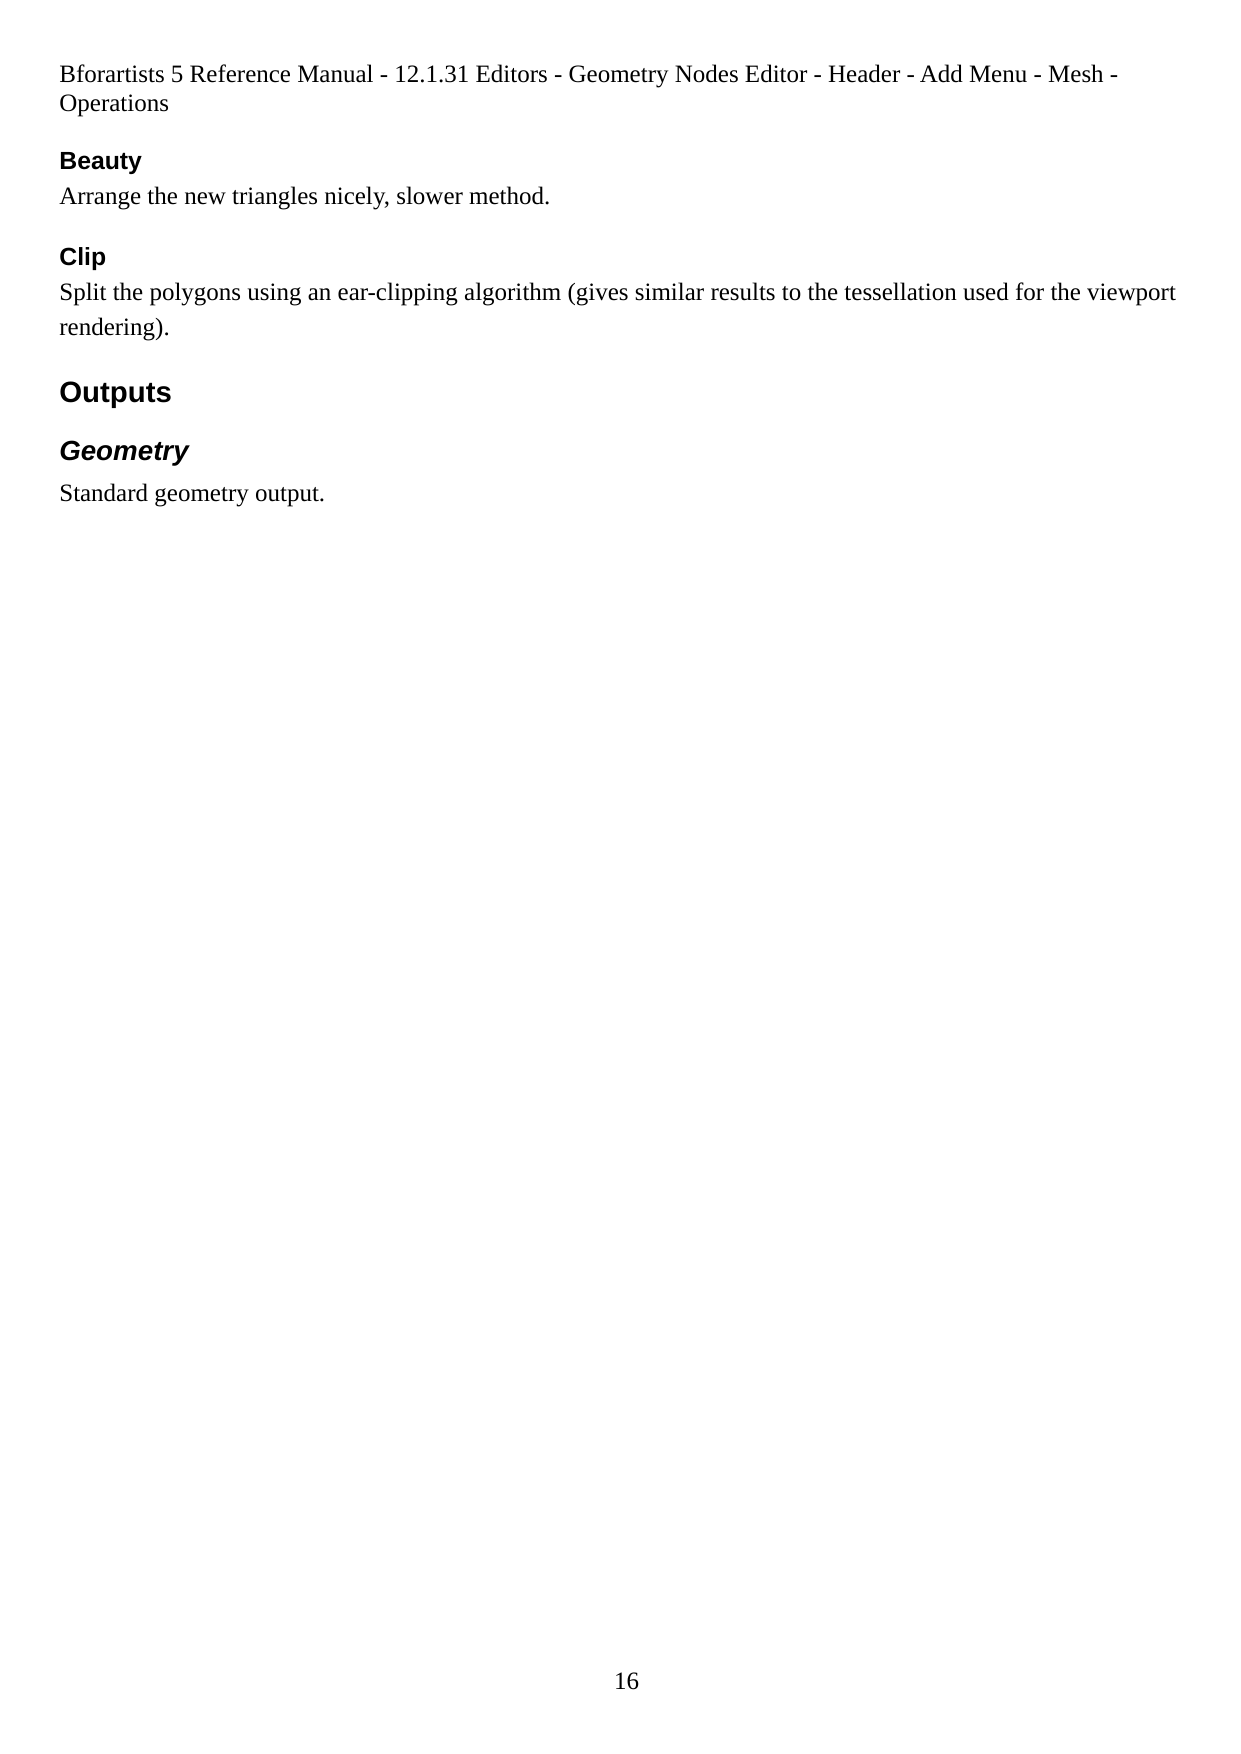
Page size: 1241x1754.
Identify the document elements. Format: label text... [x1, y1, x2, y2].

subtitle Beauty [59, 146, 1181, 174]
text Split the polygons using an ear-clipping algorithm (gives similar results to the tessellation used for the viewport rendering). [59, 277, 1181, 340]
subtitle Outputs [59, 375, 1181, 409]
text Standard geometry output. [59, 478, 1181, 507]
subtitle Clip [59, 242, 1181, 271]
text Arrange the new triangles nicely, slower method. [59, 181, 1181, 209]
subtitle Geometry [59, 434, 1181, 466]
